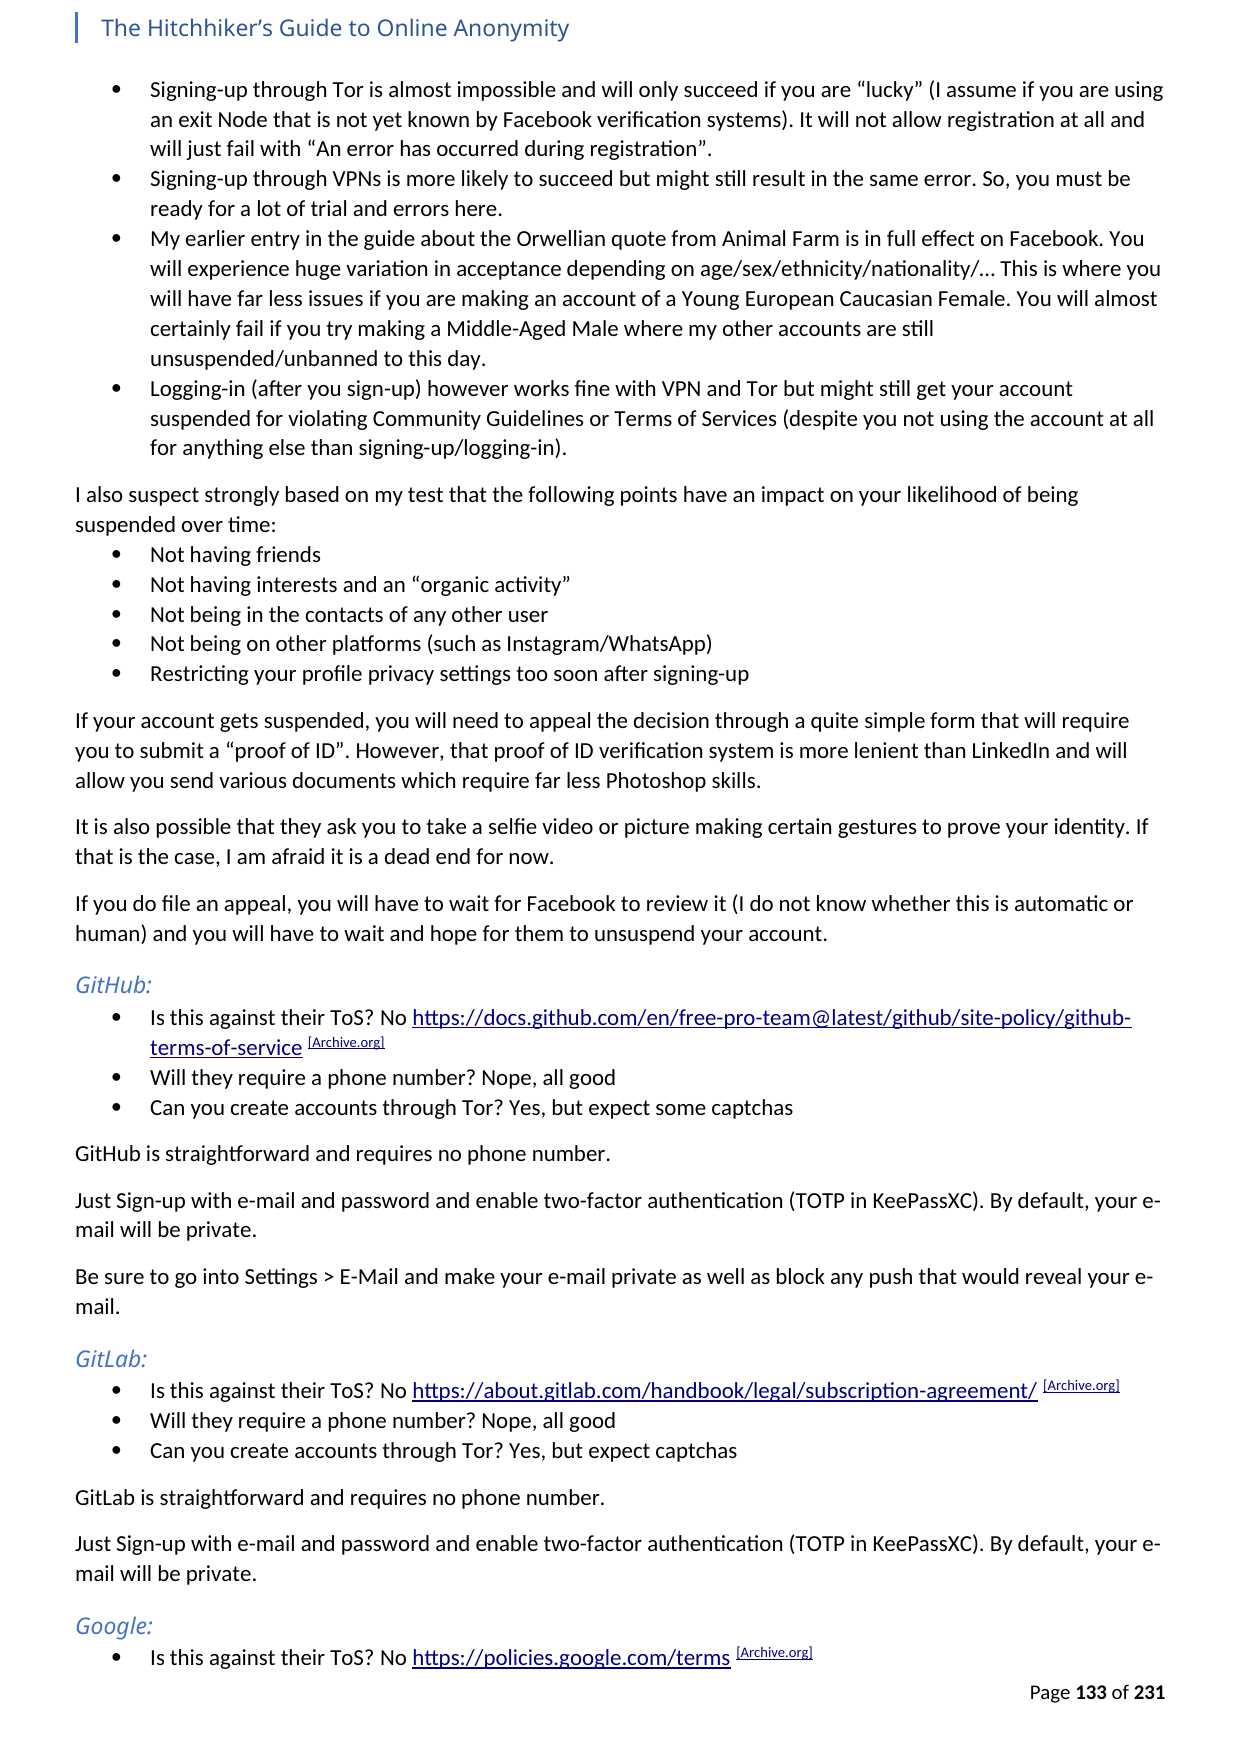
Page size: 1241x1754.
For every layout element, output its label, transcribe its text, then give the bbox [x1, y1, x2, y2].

list Will they require a phone number? Nope, all good [112, 1406, 1165, 1434]
subtitle GitHub: [75, 969, 1165, 1001]
list Not having interests and an “organic activity” [112, 570, 1165, 598]
list Will they require a phone number? Nope, all good [112, 1063, 1165, 1091]
subtitle Google: [75, 1610, 1165, 1641]
subtitle GitLab: [75, 1343, 1165, 1374]
text I also suspect strongly based on my test that the following points have an impact on your likelihood of being suspended over time: [75, 480, 1165, 538]
text If you do file an appeal, you will have to wait for Facebook to review it (I do not know whether this is automatic or human) and you will have to wait and hope for them to unsuspend your account. [75, 889, 1165, 947]
text Just Sign-up with e-mail and password and enable two-factor authentication (TOTP in KeePassXC). By default, your e-mail will be private. [75, 1186, 1165, 1244]
list Is this against their ToS? No https://docs.github.com/en/free-pro-team@latest/github/site-policy/github-terms-of-service [Archive.org] [112, 1003, 1165, 1061]
list My earlier entry in the guide about the Orwellian quote from Animal Farm is in full effect on Facebook. You will experience huge variation in acceptance depending on age/sex/ethnicity/nationality/… This is where you will have far less issues if you are making an account of a Young European Caucasian Female. You will almost certainly fail if you try making a Middle-Aged Male where my other accounts are still unsuspended/unbanned to this day. [112, 224, 1165, 372]
list Restricting your profile privacy settings too soon after signing-up [112, 659, 1165, 687]
list Signing-up through VPNs is more likely to succeed but might still result in the same error. So, you must be ready for a lot of trial and errors here. [112, 164, 1165, 222]
list Logging-in (after you sign-up) however works fine with VPN and Tor but might still get your account suspended for violating Community Guidelines or Terms of Services (despite you not using the account at all for anything else than signing-up/logging-in). [112, 374, 1165, 462]
text GitHub is straightforward and requires no phone number. [75, 1139, 1165, 1167]
list Is this against their ToS? No https://about.gitlab.com/handbook/legal/subscription-agreement/ [Archive.org] [112, 1376, 1165, 1404]
text If your account gets suspended, you will need to appeal the decision through a quite simple form that will require you to submit a “proof of ID”. However, that proof of ID verification system is more lenient than LinkedIn and will allow you send various documents which require far less Photoshop skills. [75, 706, 1165, 794]
list Not having friends [112, 540, 1165, 568]
list Can you create accounts through Tor? Yes, but expect captchas [112, 1436, 1165, 1464]
text Be sure to go into Settings > E-Mail and make your e-mail private as well as block any push that would reveal your e-mail. [75, 1262, 1165, 1320]
text It is also possible that they ask you to take a selfie video or picture making certain gestures to prove your identity. If that is the case, I am afraid it is a dead end for now. [75, 812, 1165, 870]
list Is this against their ToS? No https://policies.google.com/terms [Archive.org] [112, 1643, 1165, 1671]
list Not being on other platforms (such as Instagram/WhatsApp) [112, 629, 1165, 658]
list Can you create accounts through Tor? Yes, but expect some captchas [112, 1093, 1165, 1121]
text Just Sign-up with e-mail and password and enable two-factor authentication (TOTP in KeePassXC). By default, your e-mail will be private. [75, 1529, 1165, 1587]
text GitLab is straightforward and requires no phone number. [75, 1483, 1165, 1511]
list Not being in the contacts of any other user [112, 600, 1165, 628]
list Signing-up through Tor is almost impossible and will only succeed if you are “lucky” (I assume if you are using an exit Node that is not yet known by Facebook verification systems). It will not allow registration at all and will just fail with “An error has occurred during registration”. [112, 75, 1165, 163]
